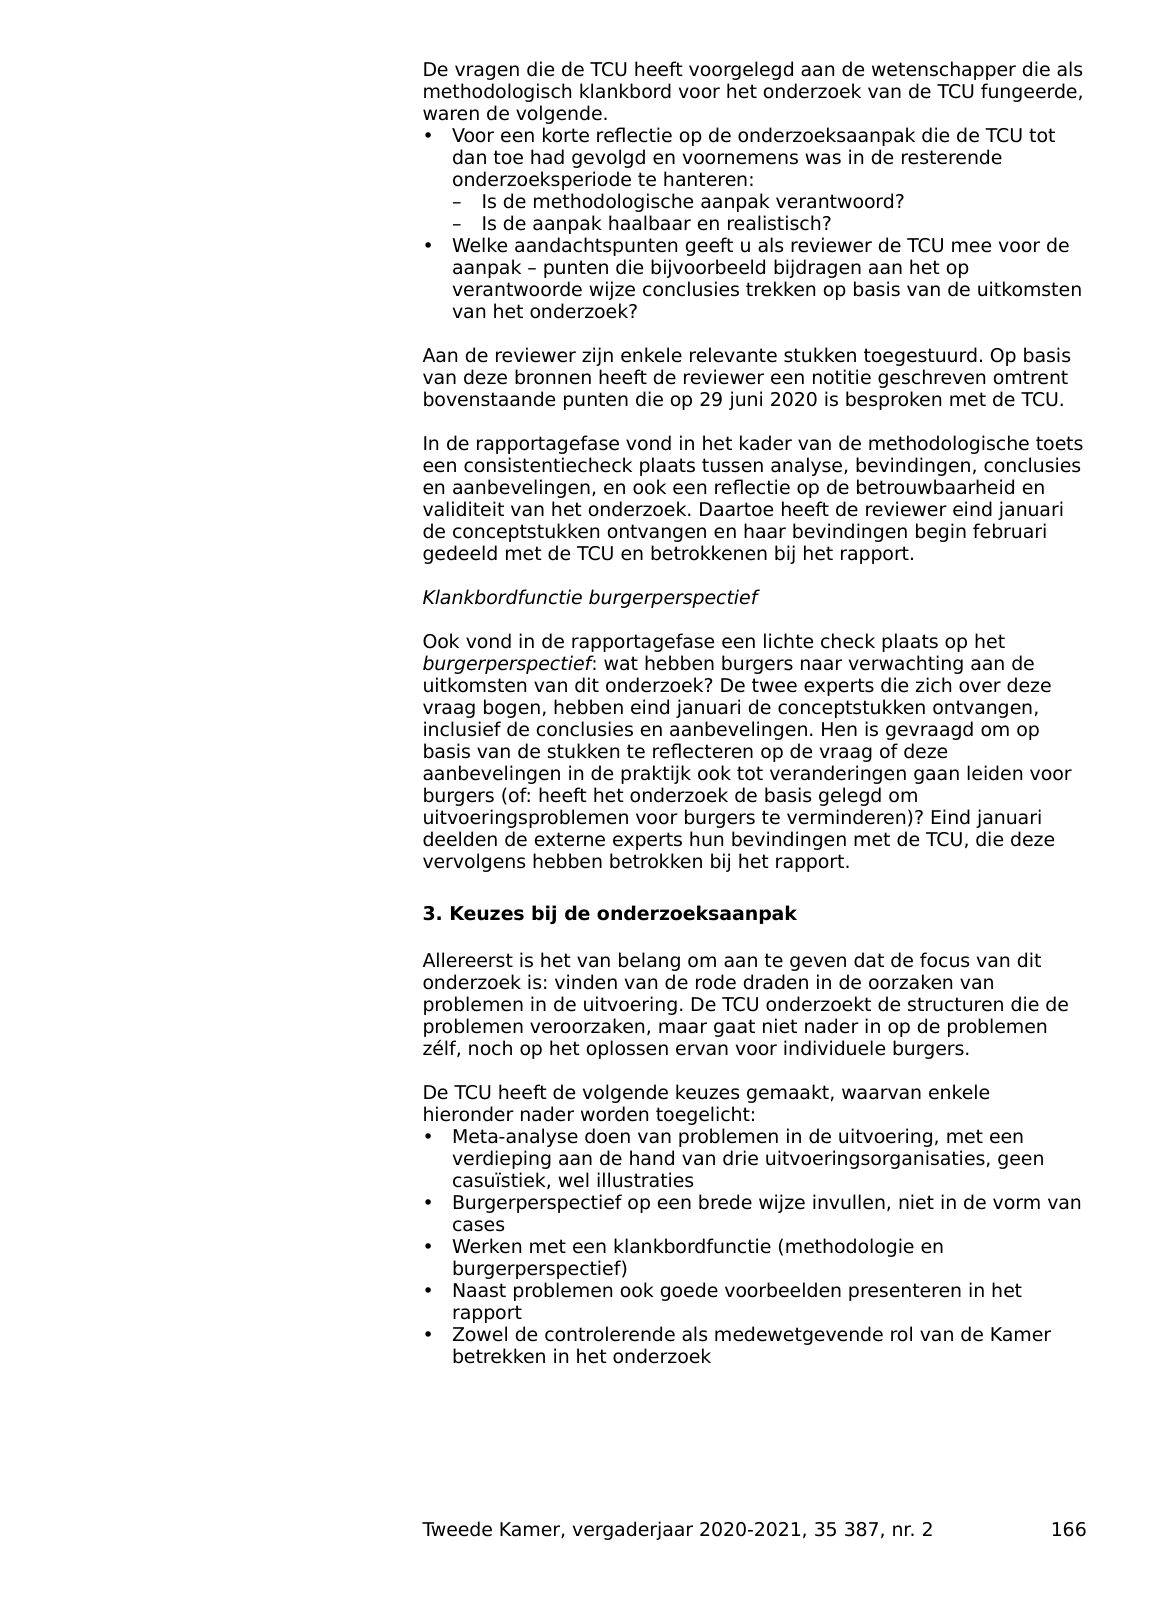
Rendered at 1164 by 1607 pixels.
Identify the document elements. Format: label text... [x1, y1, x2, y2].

text • Werken met een klankbordfunctie (methodologie en burgerperspectief) [422, 1236, 1087, 1280]
text • Welke aandachtspunten geeft u als reviewer de TCU mee voor de aanpak – punten die bijvoorbeeld bijdragen aan het op verantwoorde wijze conclusies trekken op basis van de uitkomsten van het onderzoek? [422, 235, 1087, 323]
text De TCU heeft de volgende keuzes gemaakt, waarvan enkele hieronder nader worden toegelicht: [422, 1082, 1087, 1126]
text • Voor een korte reflectie op de onderzoeksaanpak die de TCU tot dan toe had gevolgd en voornemens was in de resterende onderzoeksperiode te hanteren: [422, 125, 1087, 191]
text Allereerst is het van belang om aan te geven dat de focus van dit onderzoek is: vinden van de rode draden in de oorzaken van problemen in de uitvoering. De TCU onderzoekt de structuren die de problemen veroorzaken, maar gaat niet nader in op de problemen zélf, noch op het oplossen ervan voor individuele burgers. [422, 950, 1087, 1060]
subtitle 3. Keuzes bij de onderzoeksaanpak [422, 903, 1087, 925]
text • Meta-analyse doen van problemen in de uitvoering, met een verdieping aan de hand van drie uitvoeringsorganisaties, geen casuïstiek, wel illustraties [422, 1126, 1087, 1192]
text Ook vond in de rapportagefase een lichte check plaats op het burgerperspectief: wat hebben burgers naar verwachting aan de uitkomsten van dit onderzoek? De twee experts die zich over deze vraag bogen, hebben eind januari de conceptstukken ontvangen, inclusief de conclusies en aanbevelingen. Hen is gevraagd om op basis van de stukken te reflecteren op de vraag of deze aanbevelingen in de praktijk ook tot veranderingen gaan leiden voor burgers (of: heeft het onderzoek de basis gelegd om uitvoeringsproblemen voor burgers te verminderen)? Eind januari deelden de externe experts hun bevindingen met de TCU, die deze vervolgens hebben betrokken bij het rapport. [422, 631, 1087, 873]
text In de rapportagefase vond in het kader van de methodologische toets een consistentiecheck plaats tussen analyse, bevindingen, conclusies en aanbevelingen, en ook een reflectie op de betrouwbaarheid en validiteit van het onderzoek. Daartoe heeft de reviewer eind januari de conceptstukken ontvangen en haar bevindingen begin februari gedeeld met de TCU en betrokkenen bij het rapport. [422, 433, 1087, 565]
text – Is de methodologische aanpak verantwoord? [452, 191, 1087, 213]
text • Naast problemen ook goede voorbeelden presenteren in het rapport [422, 1280, 1087, 1324]
subtitle Klankbordfunctie burgerperspectief [422, 587, 1087, 609]
text Aan de reviewer zijn enkele relevante stukken toegestuurd. Op basis van deze bronnen heeft de reviewer een notitie geschreven omtrent bovenstaande punten die op 29 juni 2020 is besproken met de TCU. [422, 345, 1087, 411]
text • Zowel de controlerende als medewetgevende rol van de Kamer betrekken in het onderzoek [422, 1324, 1087, 1368]
text – Is de aanpak haalbaar en realistisch? [452, 213, 1087, 235]
text De vragen die de TCU heeft voorgelegd aan de wetenschapper die als methodologisch klankbord voor het onderzoek van de TCU fungeerde, waren de volgende. [422, 59, 1087, 125]
text • Burgerperspectief op een brede wijze invullen, niet in de vorm van cases [422, 1192, 1087, 1236]
